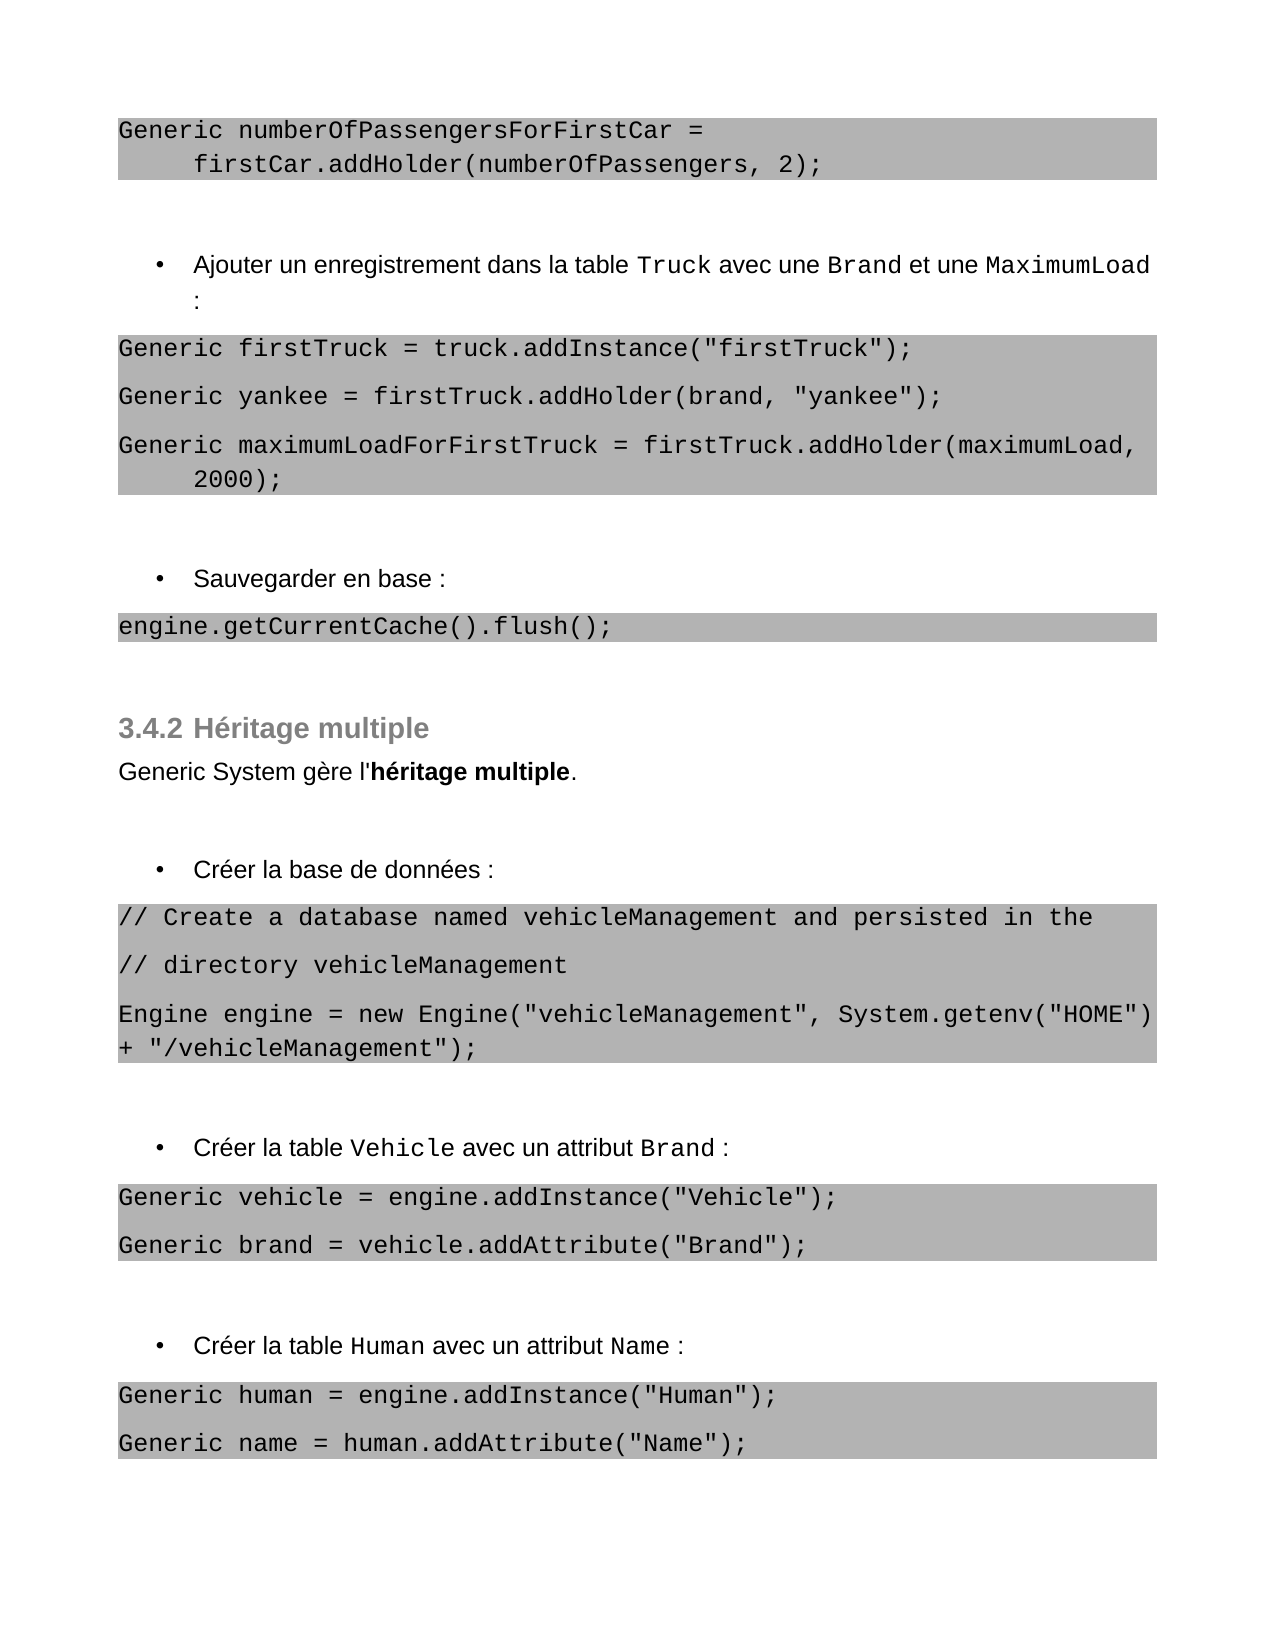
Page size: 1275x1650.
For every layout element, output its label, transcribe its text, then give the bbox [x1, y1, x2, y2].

text Generic name = human.addAttribute("Name"); [118, 1431, 1157, 1459]
list Créer la base de données : [156, 855, 1157, 884]
text Generic yankee = firstTruck.addHolder(brand, "yankee"); [118, 384, 1157, 412]
text engine.getCurrentCache().flush(); [118, 613, 1157, 642]
text Generic System gère l'héritage multiple. [118, 757, 1157, 786]
list Créer la table Vehicle avec un attribut Brand : [156, 1133, 1157, 1164]
text Generic vehicle = engine.addInstance("Vehicle"); [118, 1184, 1157, 1213]
text // directory vehicleManagement [118, 953, 1157, 981]
text Generic numberOfPassengersForFirstCar = firstCar.addHolder(numberOfPassengers, 2); [118, 118, 1157, 180]
text Generic human = engine.addInstance("Human"); [118, 1382, 1157, 1411]
text Generic maximumLoadForFirstTruck = firstTruck.addHolder(maximumLoad, 2000); [118, 432, 1157, 495]
list Sauvegarder en base : [156, 564, 1157, 593]
list Créer la table Human avec un attribut Name : [156, 1331, 1157, 1362]
list Ajouter un enregistrement dans la table Truck avec une Brand et une MaximumLoad : [156, 250, 1157, 315]
text Generic brand = vehicle.addAttribute("Brand"); [118, 1233, 1157, 1261]
text // Create a database named vehicleManagement and persisted in the [118, 904, 1157, 932]
subtitle Héritage multiple [118, 711, 1157, 744]
text Generic firstTruck = truck.addInstance("firstTruck"); [118, 335, 1157, 364]
text Engine engine = new Engine("vehicleManagement", System.getenv("HOME") + "/vehicleManagement"); [118, 1001, 1157, 1063]
